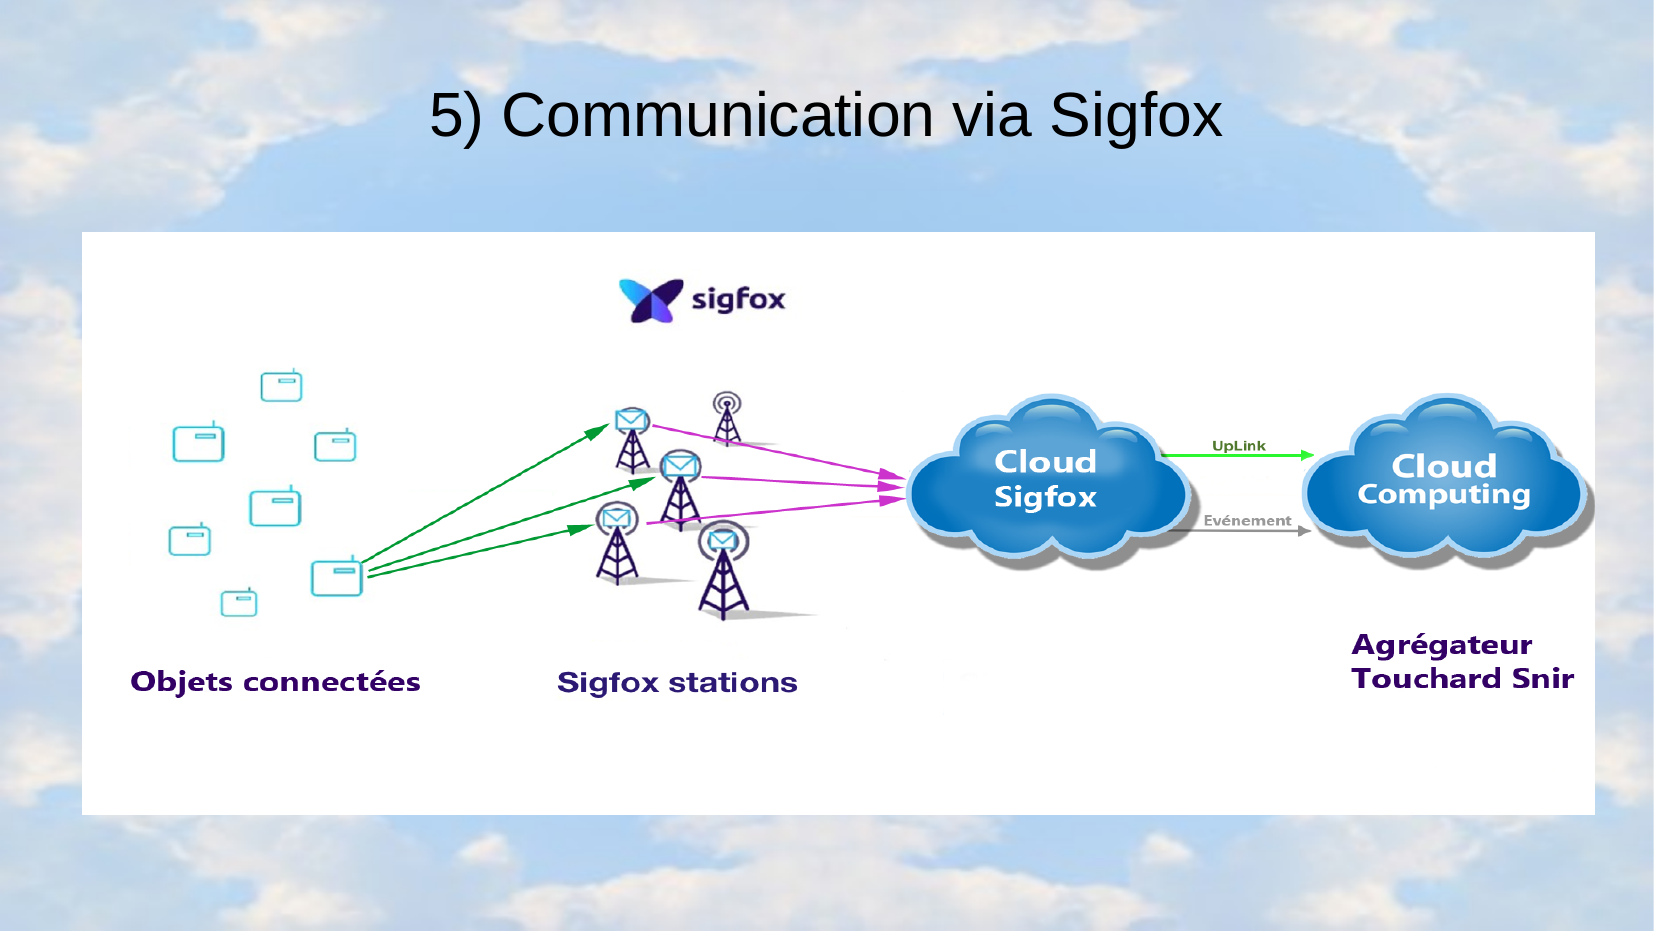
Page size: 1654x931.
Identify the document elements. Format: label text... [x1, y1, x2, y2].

picture [0, 0, 1654, 931]
title 5) Communication via Sigfox [82, 37, 1571, 193]
